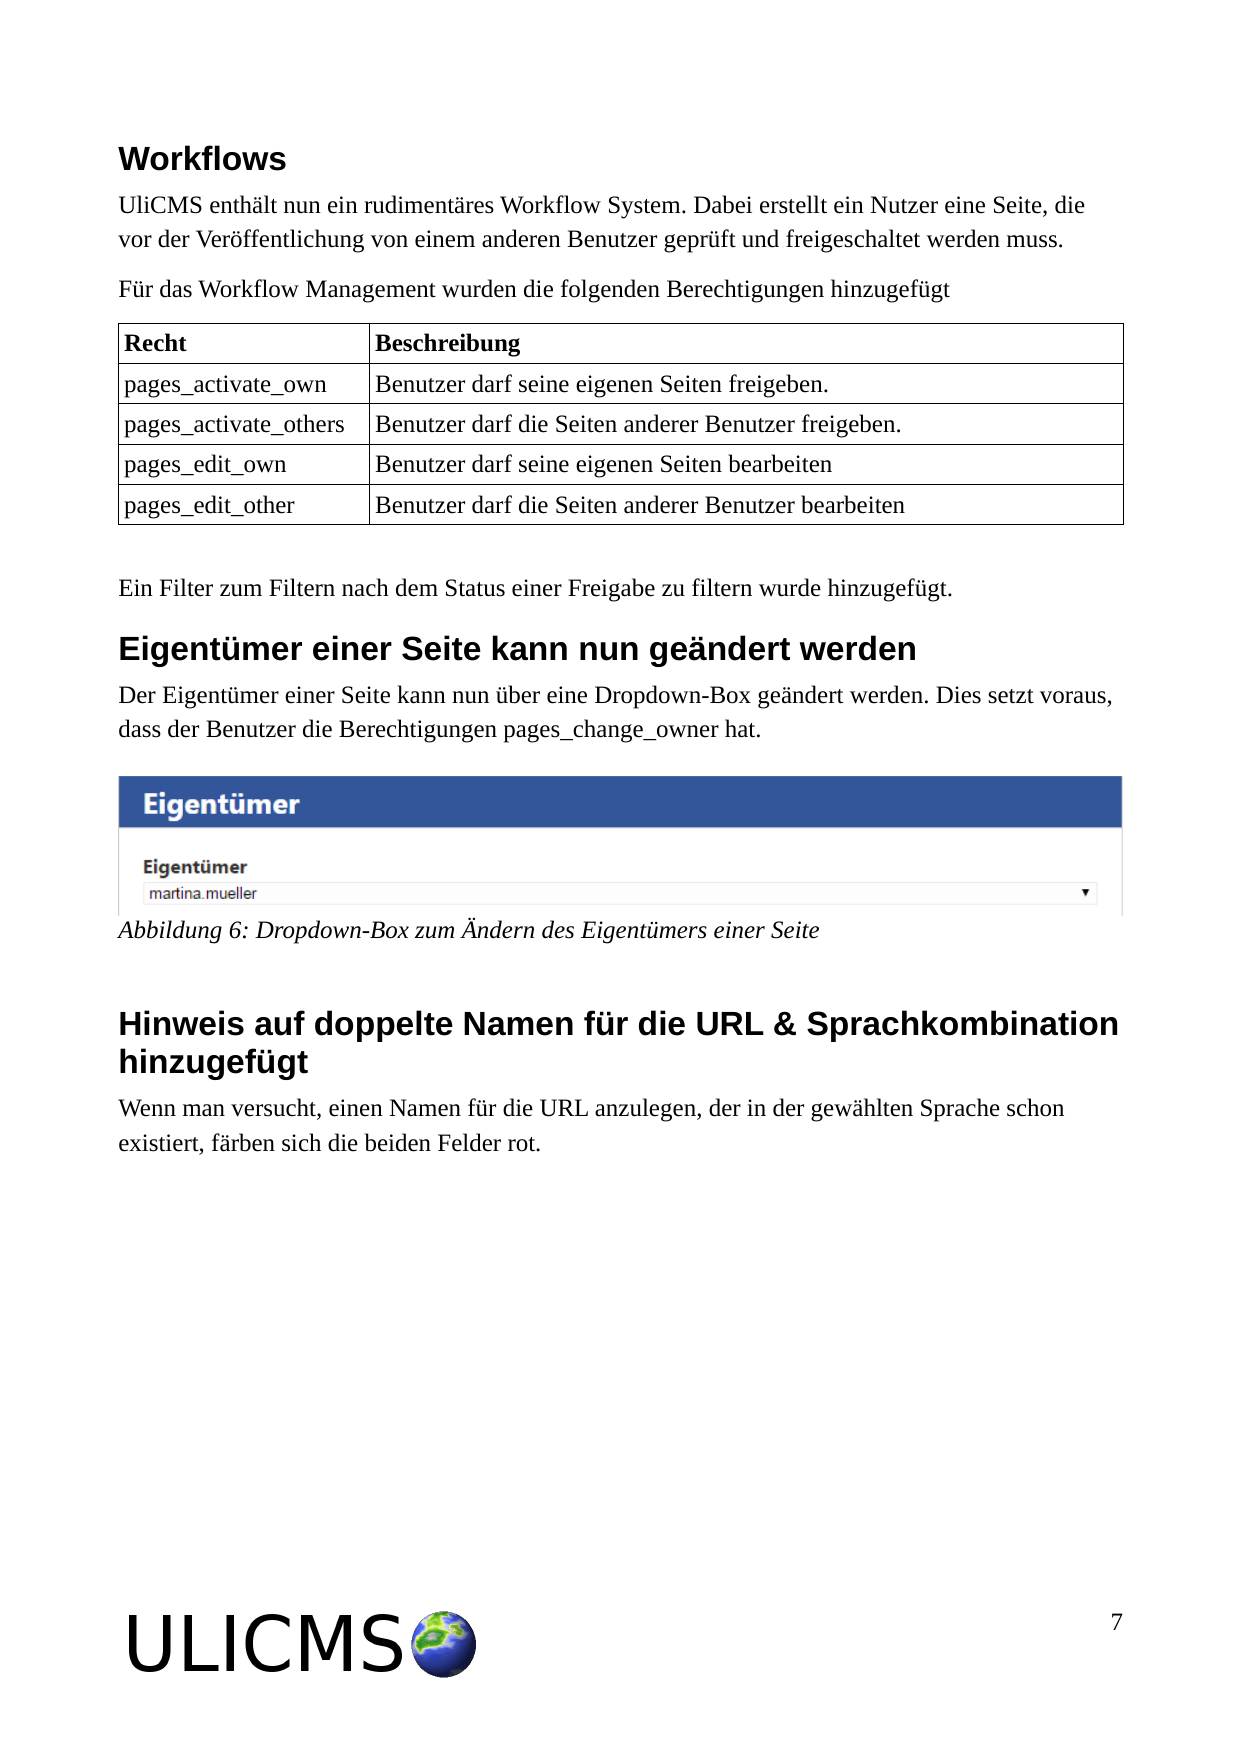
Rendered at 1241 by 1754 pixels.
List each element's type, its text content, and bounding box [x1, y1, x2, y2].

text Der Eigentümer einer Seite kann nun über eine Dropdown-Box geändert werden. Dies setzt voraus, dass der Benutzer die Berechtigungen pages_change_owner hat. [118, 680, 1123, 743]
subtitle Workflows [118, 139, 1123, 178]
table_cell Benutzer darf die Seiten anderer Benutzer freigeben. [370, 404, 1123, 444]
table_cell pages_edit_own [119, 445, 369, 484]
text Ein Filter zum Filtern nach dem Status einer Freigabe zu filtern wurde hinzugefügt. [118, 573, 1123, 602]
text Abbildung 6: Dropdown-Box zum Ändern des Eigentümers einer Seite [118, 916, 1123, 944]
table_cell pages_activate_others [119, 404, 369, 444]
picture [118, 1607, 479, 1681]
picture [118, 776, 1123, 916]
table_cell Benutzer darf die Seiten anderer Benutzer bearbeiten [370, 485, 1123, 524]
text UliCMS enthält nun ein rudimentäres Workflow System. Dabei erstellt ein Nutzer eine Seite, die vor der Veröffentlichung von einem anderen Benutzer geprüft und freigeschaltet werden muss. [118, 190, 1123, 253]
table_cell pages_edit_other [119, 485, 369, 524]
table_cell Benutzer darf seine eigenen Seiten bearbeiten [370, 445, 1123, 484]
table_cell pages_activate_own [119, 364, 369, 403]
table_cell Benutzer darf seine eigenen Seiten freigeben. [370, 364, 1123, 403]
table_header Recht [119, 324, 369, 363]
subtitle Hinweis auf doppelte Namen für die URL & Sprachkombination hinzugefügt [118, 1004, 1123, 1081]
text Wenn man versucht, einen Namen für die URL anzulegen, der in der gewählten Sprache schon existiert, färben sich die beiden Felder rot. [118, 1093, 1123, 1157]
table_header Beschreibung [370, 324, 1123, 363]
text Für das Workflow Management wurden die folgenden Berechtigungen hinzugefügt [118, 274, 1123, 302]
subtitle Eigentümer einer Seite kann nun geändert werden [118, 629, 1123, 667]
